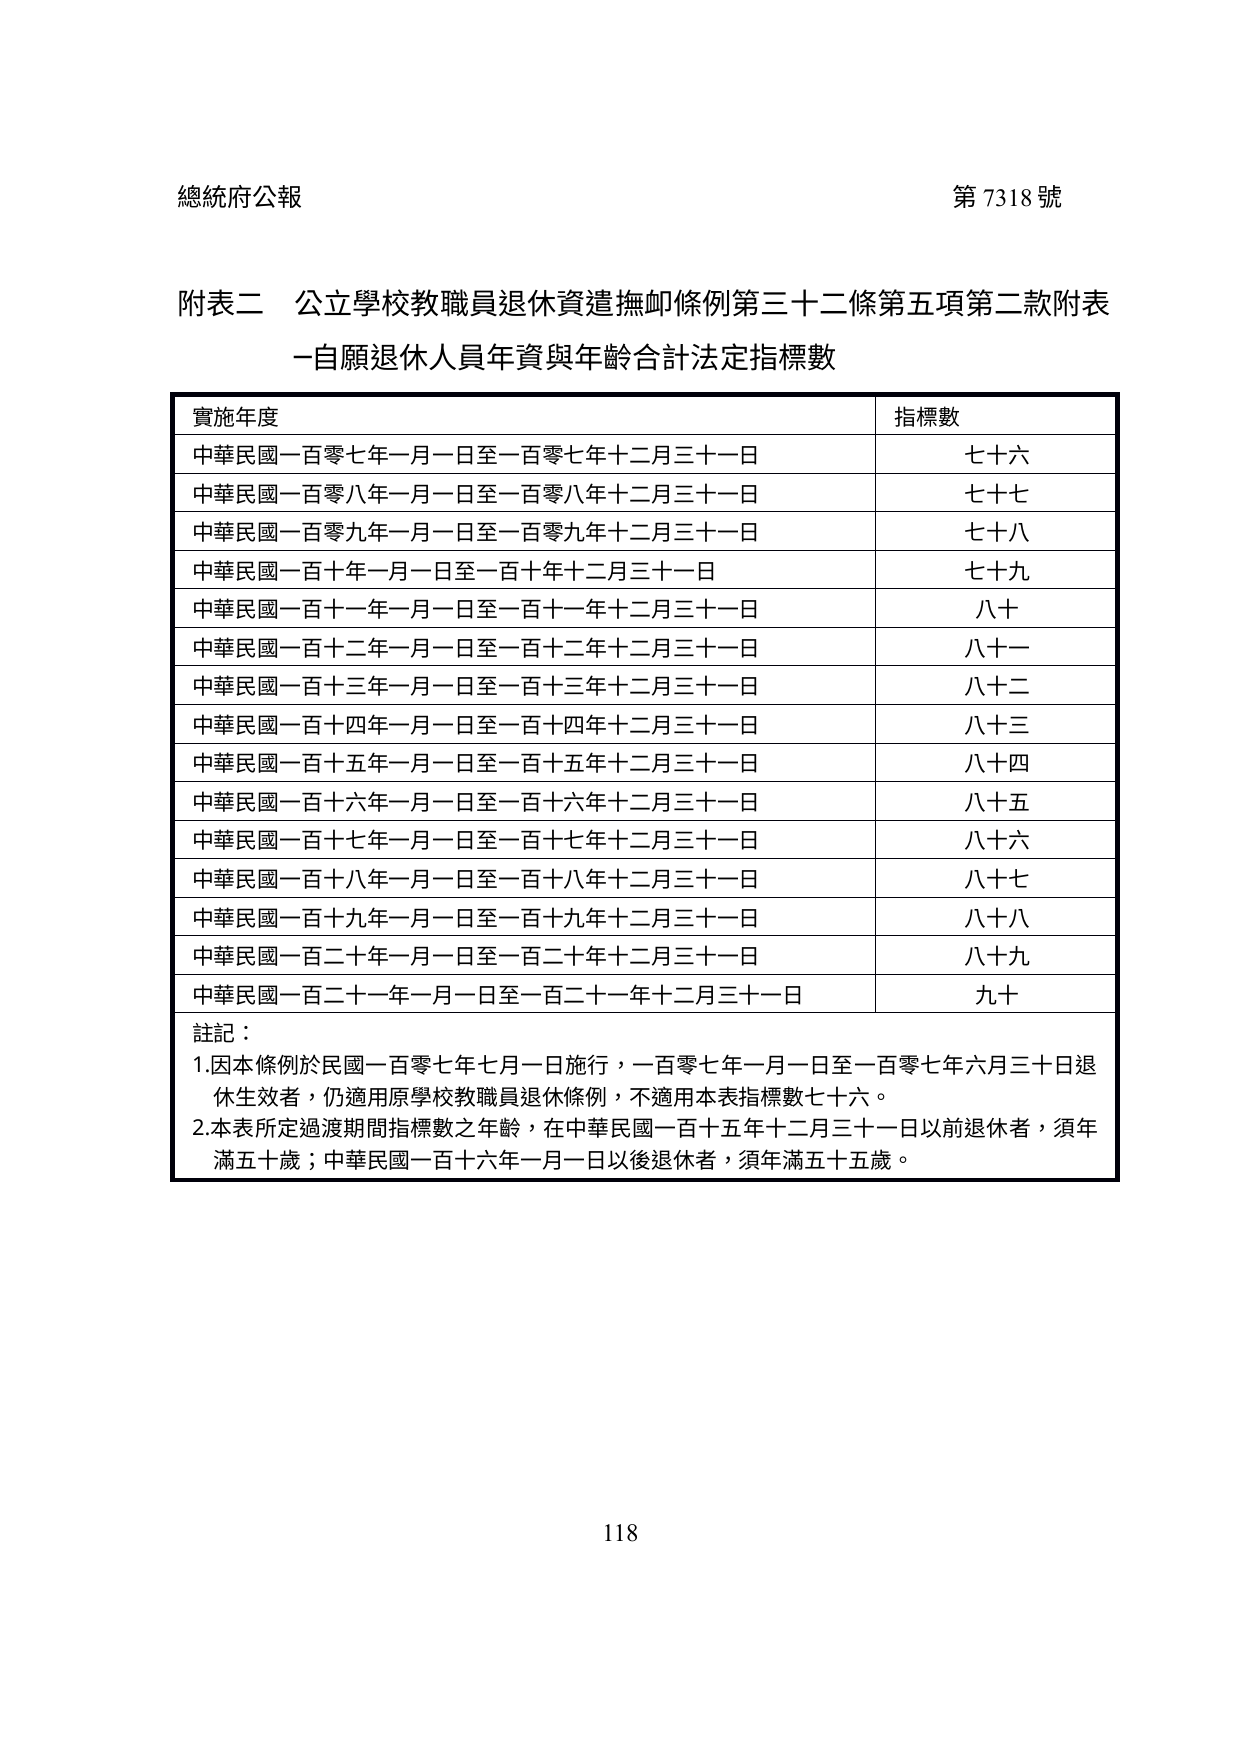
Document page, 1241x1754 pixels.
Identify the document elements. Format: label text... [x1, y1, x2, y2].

table_cell 中華民國一百十年一月一日至一百十年十二月三十一日 [175, 551, 875, 588]
table_cell 八十八 [876, 898, 1115, 935]
table_cell 八十三 [876, 705, 1115, 742]
table_cell 七十七 [876, 474, 1115, 511]
table_cell 八十五 [876, 782, 1115, 819]
table_cell 中華民國一百十五年一月一日至一百十五年十二月三十一日 [175, 744, 875, 781]
table_cell 八十九 [876, 936, 1115, 974]
table_cell 中華民國一百二十年一月一日至一百二十年十二月三十一日 [175, 936, 875, 974]
table_cell 中華民國一百零七年一月一日至一百零七年十二月三十一日 [175, 435, 875, 473]
table_cell 九十 [876, 975, 1115, 1012]
table_cell 中華民國一百十四年一月一日至一百十四年十二月三十一日 [175, 705, 875, 742]
table_cell 中華民國一百二十一年一月一日至一百二十一年十二月三十一日 [175, 975, 875, 1012]
table_cell 中華民國一百十一年一月一日至一百十一年十二月三十一日 [175, 589, 875, 627]
table_cell 七十九 [876, 551, 1115, 588]
table_cell 中華民國一百十六年一月一日至一百十六年十二月三十一日 [175, 782, 875, 819]
table_cell 八十七 [876, 859, 1115, 897]
table_cell 七十六 [876, 435, 1115, 473]
table_cell 中華民國一百零八年一月一日至一百零八年十二月三十一日 [175, 474, 875, 511]
table_cell 中華民國一百十七年一月一日至一百十七年十二月三十一日 [175, 821, 875, 858]
table_cell 八十一 [876, 628, 1115, 665]
table_cell 八十四 [876, 744, 1115, 781]
table_cell 中華民國一百十九年一月一日至一百十九年十二月三十一日 [175, 898, 875, 935]
table_cell 八十二 [876, 666, 1115, 704]
table_cell 七十八 [876, 512, 1115, 550]
table_cell 中華民國一百十二年一月一日至一百十二年十二月三十一日 [175, 628, 875, 665]
table_header 附表二 公立學校教職員退休資遣撫卹條例第三十二條第五項第二款附表 ─自願退休人員年資與年齡合計法定指標數 [173, 266, 1118, 392]
table_cell 中華民國一百十八年一月一日至一百十八年十二月三十一日 [175, 859, 875, 897]
table_cell 中華民國一百十三年一月一日至一百十三年十二月三十一日 [175, 666, 875, 704]
table_cell 指標數 [876, 397, 1115, 434]
table_cell 中華民國一百零九年一月一日至一百零九年十二月三十一日 [175, 512, 875, 550]
table_cell 八十 [876, 589, 1115, 627]
table_cell 八十六 [876, 821, 1115, 858]
table_cell 註記： 1.因本條例於民國一百零七年七月一日施行，一百零七年一月一日至一百零七年六月三十日退休生效者，仍適用原學校教職員退休條例，不適用本表指標數七十六。 2.本表所定過渡期間指標數之年齡，在中華民國一百十五年十二月三十一日以前退休者，須年滿五十歲；中華民國一百十六年一月一日以後退休者，須年滿五十五歲。 [175, 1013, 1115, 1178]
table_cell 實施年度 [175, 397, 875, 434]
